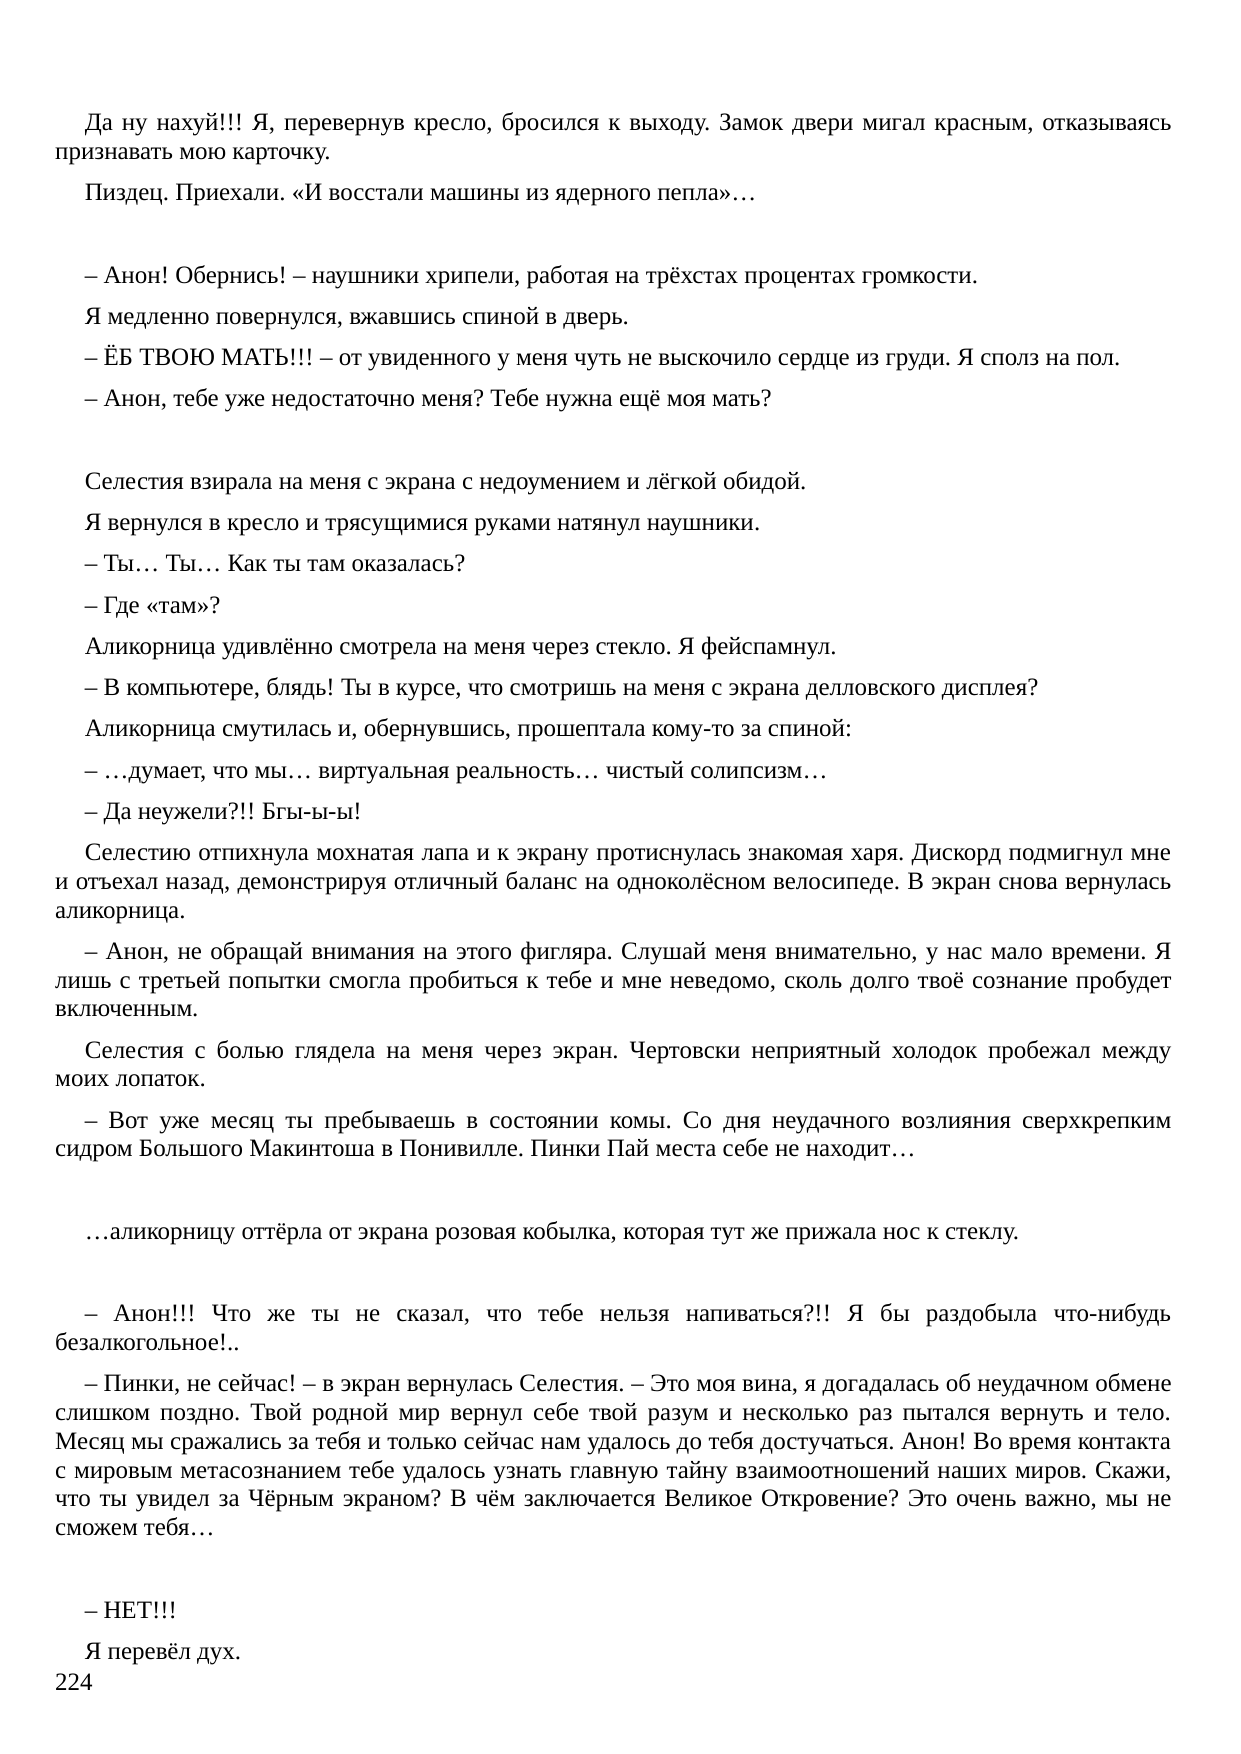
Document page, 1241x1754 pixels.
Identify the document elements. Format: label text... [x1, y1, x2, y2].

text Селестия взирала на меня с экрана с недоумением и лёгкой обидой. [55, 466, 1173, 495]
text – Анон!!! Что же ты не сказал, что тебе нельзя напиваться?!! Я бы раздобыла что-нибудь безалкогольное!.. [55, 1298, 1173, 1356]
text Селестию отпихнула мохнатая лапа и к экрану протиснулась знакомая харя. Дискорд подмигнул мне и отъехал назад, демонстрируя отличный баланс на одноколёсном велосипеде. В экран снова вернулась аликорница. [55, 837, 1173, 923]
text – В компьютере, блядь! Ты в курсе, что смотришь на меня с экрана делловского дисплея? [55, 672, 1173, 701]
text – Анон, не обращай внимания на этого фигляра. Слушай меня внимательно, у нас мало времени. Я лишь с третьей попытки смогла пробиться к тебе и мне неведомо, сколь долго твоё сознание пробудет включенным. [55, 936, 1173, 1022]
text – НЕТ!!! [55, 1595, 1173, 1623]
text – Где «там»? [55, 590, 1173, 618]
text Да ну нахуй!!! Я, перевернув кресло, бросился к выходу. Замок двери мигал красным, отказываясь признавать мою карточку. [55, 107, 1173, 165]
text – ЁБ ТВОЮ МАТЬ!!! – от увиденного у меня чуть не выскочило сердце из груди. Я сполз на пол. [55, 342, 1173, 371]
text Пиздец. Приехали. «И восстали машины из ядерного пепла»… [55, 177, 1173, 206]
text …аликорницу оттёрла от экрана розовая кобылка, которая тут же прижала нос к стеклу. [55, 1216, 1173, 1245]
text Я вернулся в кресло и трясущимися руками натянул наушники. [55, 507, 1173, 536]
text – Ты… Ты… Как ты там оказалась? [55, 548, 1173, 577]
text – Пинки, не сейчас! – в экран вернулась Селестия. – Это моя вина, я догадалась об неудачном обмене слишком поздно. Твой родной мир вернул себе твой разум и несколько раз пытался вернуть и тело. Месяц мы сражались за тебя и только сейчас нам удалось до тебя достучаться. Анон! Во время контакта с мировым метасознанием тебе удалось узнать главную тайну взаимоотношений наших миров. Скажи, что ты увидел за Чёрным экраном? В чём заключается Великое Откровение? Это очень важно, мы не сможем тебя… [55, 1368, 1173, 1541]
text – …думает, что мы… виртуальная реальность… чистый солипсизм… [55, 755, 1173, 783]
text – Анон, тебе уже недостаточно меня? Тебе нужна ещё моя мать? [55, 383, 1173, 412]
text – Анон! Обернись! – наушники хрипели, работая на трёхстах процентах громкости. [55, 260, 1173, 288]
text – Вот уже месяц ты пребываешь в состоянии комы. Со дня неудачного возлияния сверхкрепким сидром Большого Макинтоша в Понивилле. Пинки Пай места себе не находит… [55, 1105, 1173, 1162]
text Я медленно повернулся, вжавшись спиной в дверь. [55, 301, 1173, 330]
text – Да неужели?!! Бгы-ы-ы! [55, 796, 1173, 825]
text Я перевёл дух. [55, 1636, 1173, 1665]
text Селестия с болью глядела на меня через экран. Чертовски неприятный холодок пробежал между моих лопаток. [55, 1035, 1173, 1092]
text Аликорница удивлённо смотрела на меня через стекло. Я фейспамнул. [55, 631, 1173, 660]
text Аликорница смутилась и, обернувшись, прошептала кому-то за спиной: [55, 713, 1173, 742]
